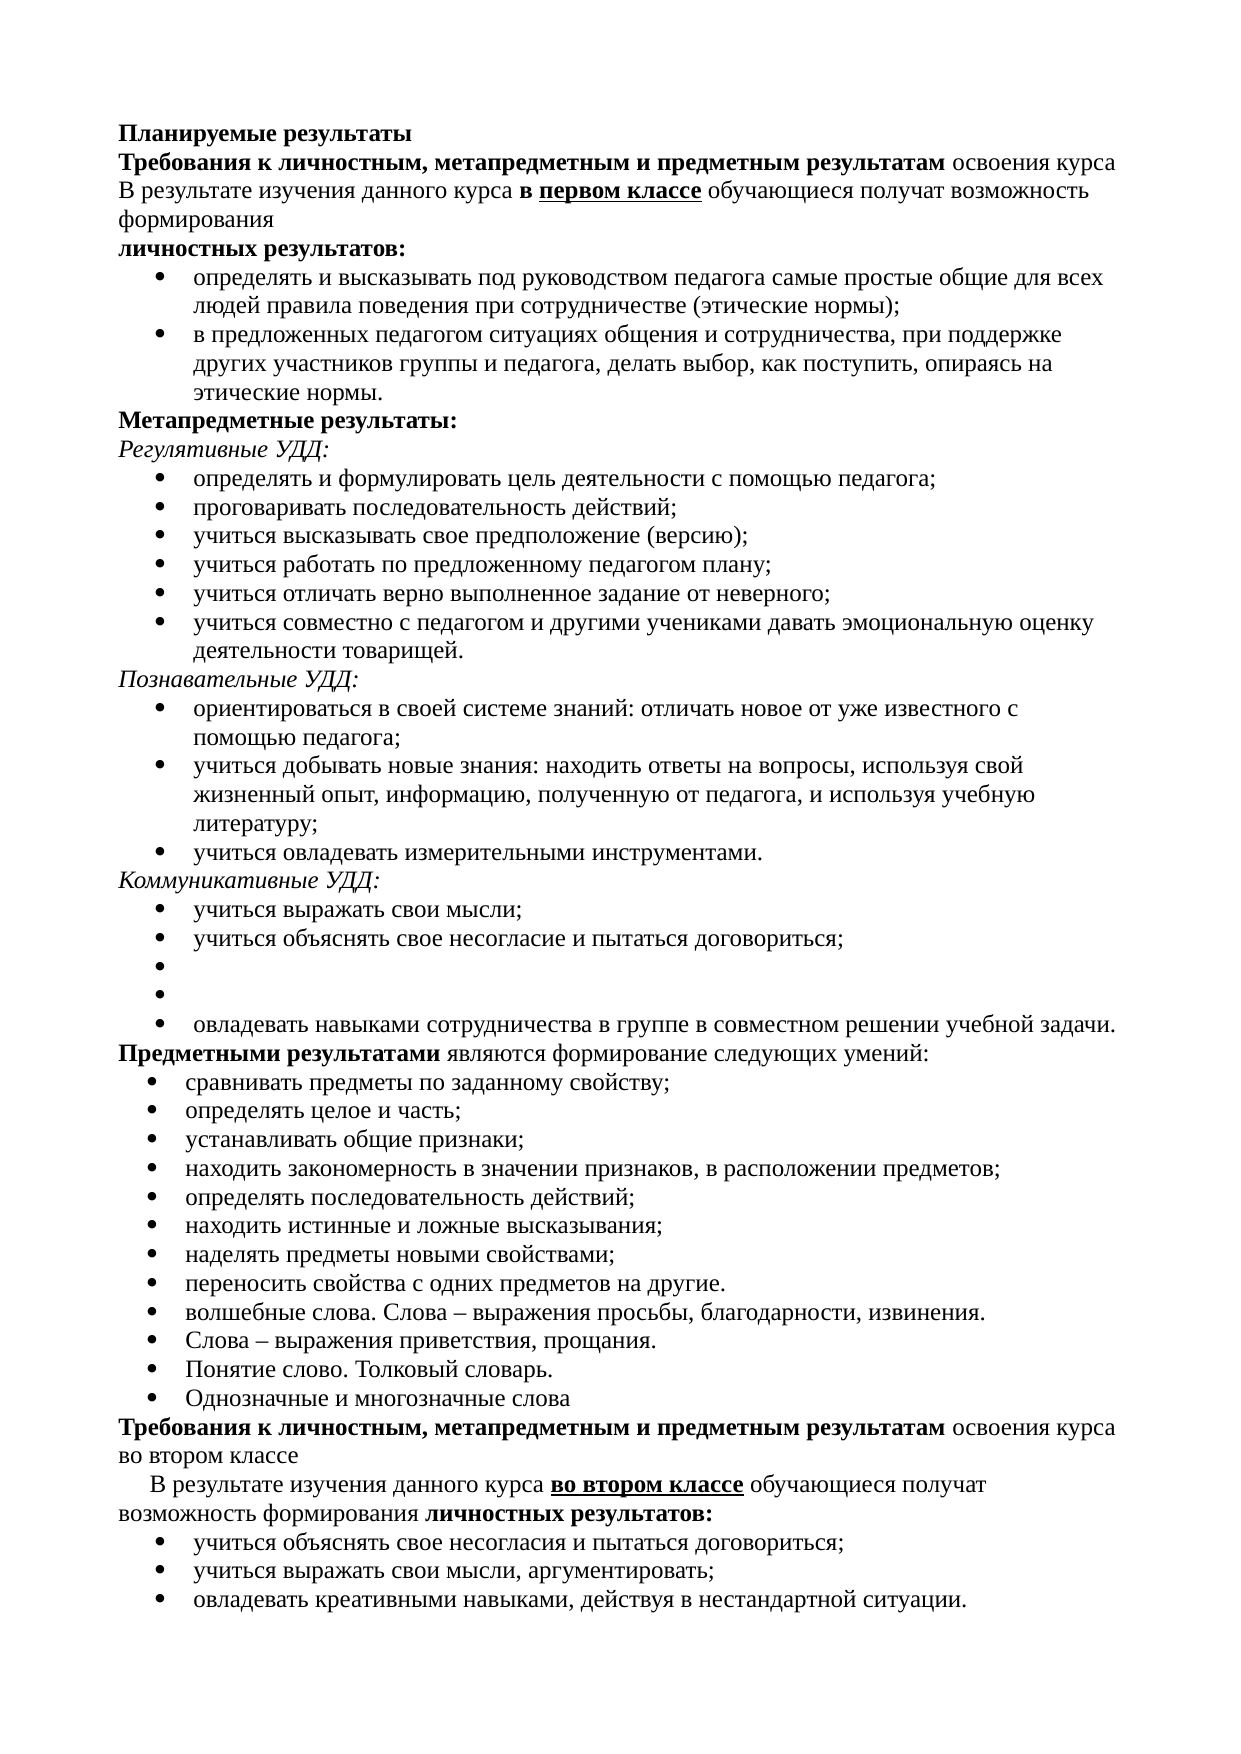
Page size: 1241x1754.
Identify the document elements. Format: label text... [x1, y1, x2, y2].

list Слова – выражения приветствия, прощания. [148, 1326, 1122, 1354]
list проговаривать последовательность действий; [156, 492, 1122, 521]
text Планируемые результаты [118, 118, 1122, 147]
list учиться совместно с педагогом и другими учениками давать эмоциональную оценку деятельности товарищей. [156, 607, 1122, 664]
text В результате изучения данного курса во втором классе обучающиеся получат возможность формирования личностных результатов: [118, 1469, 1122, 1527]
list ориентироваться в своей системе знаний: отличать новое от уже известного с помощью педагога; [156, 693, 1122, 751]
list сравнивать предметы по заданному свойству; [148, 1067, 1122, 1096]
list Понятие слово. Толковый словарь. [148, 1354, 1122, 1383]
list учиться работать по предложенному педагогом плану; [156, 549, 1122, 578]
list определять последовательность действий; [148, 1182, 1122, 1211]
list учиться объяснять свое несогласия и пытаться договориться; [156, 1527, 1122, 1556]
list овладевать навыками сотрудничества в группе в совместном решении учебной задачи. [156, 1009, 1122, 1038]
text Предметными результатами являются формирование следующих умений: [118, 1038, 1122, 1067]
list учиться добывать новые знания: находить ответы на вопросы, используя свой жизненный опыт, информацию, полученную от педагога, и используя учебную литературу; [156, 751, 1122, 837]
list определять и формулировать цель деятельности с помощью педагога; [156, 463, 1122, 492]
list учиться объяснять свое несогласие и пытаться договориться; [156, 923, 1122, 952]
text Требования к личностным, метапредметным и предметным результатам освоения курса во втором классе [118, 1412, 1122, 1469]
list переносить свойства с одних предметов на другие. [148, 1268, 1122, 1297]
text В результате изучения данного курса в первом классе обучающиеся получат возможность формирования [118, 176, 1122, 233]
list учиться выражать свои мысли; [156, 894, 1122, 923]
list наделять предметы новыми свойствами; [148, 1239, 1122, 1268]
list учиться отличать верно выполненное задание от неверного; [156, 578, 1122, 607]
text Познавательные УДД: [118, 664, 1122, 693]
list Однозначные и многозначные слова [148, 1383, 1122, 1412]
list овладевать креативными навыками, действуя в нестандартной ситуации. [156, 1584, 1122, 1613]
list устанавливать общие признаки; [148, 1124, 1122, 1153]
list волшебные слова. Слова – выражения просьбы, благодарности, извинения. [148, 1297, 1122, 1326]
list находить истинные и ложные высказывания; [148, 1211, 1122, 1239]
list учиться овладевать измерительными инструментами. [156, 837, 1122, 866]
list находить закономерность в значении признаков, в расположении предметов; [148, 1153, 1122, 1182]
text Требования к личностным, метапредметным и предметным результатам освоения курса [118, 147, 1122, 176]
text Регулятивные УДД: [118, 434, 1122, 463]
list учиться выражать свои мысли, аргументировать; [156, 1556, 1122, 1584]
list учиться высказывать свое предположение (версию); [156, 521, 1122, 549]
list в предложенных педагогом ситуациях общения и сотрудничества, при поддержке других участников группы и педагога, делать выбор, как поступить, опираясь на этические нормы. [156, 319, 1122, 406]
list определять целое и часть; [148, 1096, 1122, 1124]
text Коммуникативные УДД: [118, 866, 1122, 894]
list определять и высказывать под руководством педагога самые простые общие для всех людей правила поведения при сотрудничестве (этические нормы); [156, 262, 1122, 319]
text Метапредметные результаты: [118, 406, 1122, 434]
text личностных результатов: [118, 233, 1122, 262]
